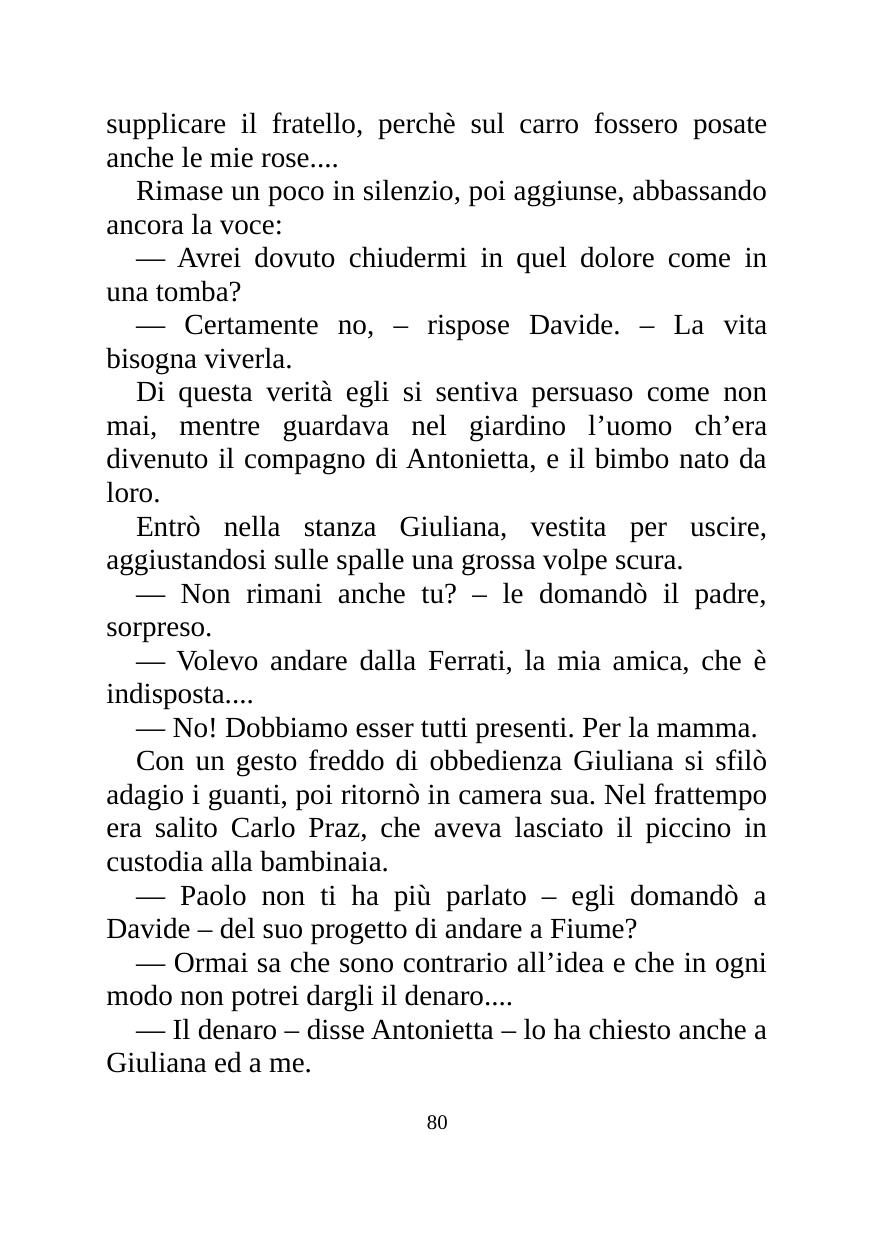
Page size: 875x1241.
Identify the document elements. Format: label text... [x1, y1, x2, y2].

text supplicare il fratello, perchè sul carro fossero posate anche le mie rose.... [106, 106, 768, 173]
text Di questa verità egli si sentiva persuaso come non mai, mentre guardava nel giardino l’uomo ch’era divenuto il compagno di Antonietta, e il bimbo nato da loro. [106, 374, 768, 509]
text — Volevo andare dalla Ferrati, la mia amica, che è indisposta.... [106, 643, 768, 710]
text — Avrei dovuto chiudermi in quel dolore come in una tomba? [106, 240, 768, 307]
text Entrò nella stanza Giuliana, vestita per uscire, aggiustandosi sulle spalle una grossa volpe scura. [106, 509, 768, 576]
text — Certamente no, – rispose Davide. – La vita bisogna viverla. [106, 307, 768, 374]
text Con un gesto freddo di obbedienza Giuliana si sfilò adagio i guanti, poi ritornò in camera sua. Nel frattempo era salito Carlo Praz, che aveva lasciato il piccino in custodia alla bambinaia. [106, 743, 768, 878]
text — Il denaro – disse Antonietta – lo ha chiesto anche a Giuliana ed a me. [106, 1012, 768, 1079]
text — Ormai sa che sono contrario all’idea e che in ogni modo non potrei dargli il denaro.... [106, 945, 768, 1012]
text — Paolo non ti ha più parlato – egli domandò a Davide – del suo progetto di andare a Fiume? [106, 878, 768, 945]
text Rimase un poco in silenzio, poi aggiunse, abbassando ancora la voce: [106, 173, 768, 240]
text — No! Dobbiamo esser tutti presenti. Per la mamma. [106, 710, 768, 743]
text — Non rimani anche tu? – le domandò il padre, sorpreso. [106, 576, 768, 643]
